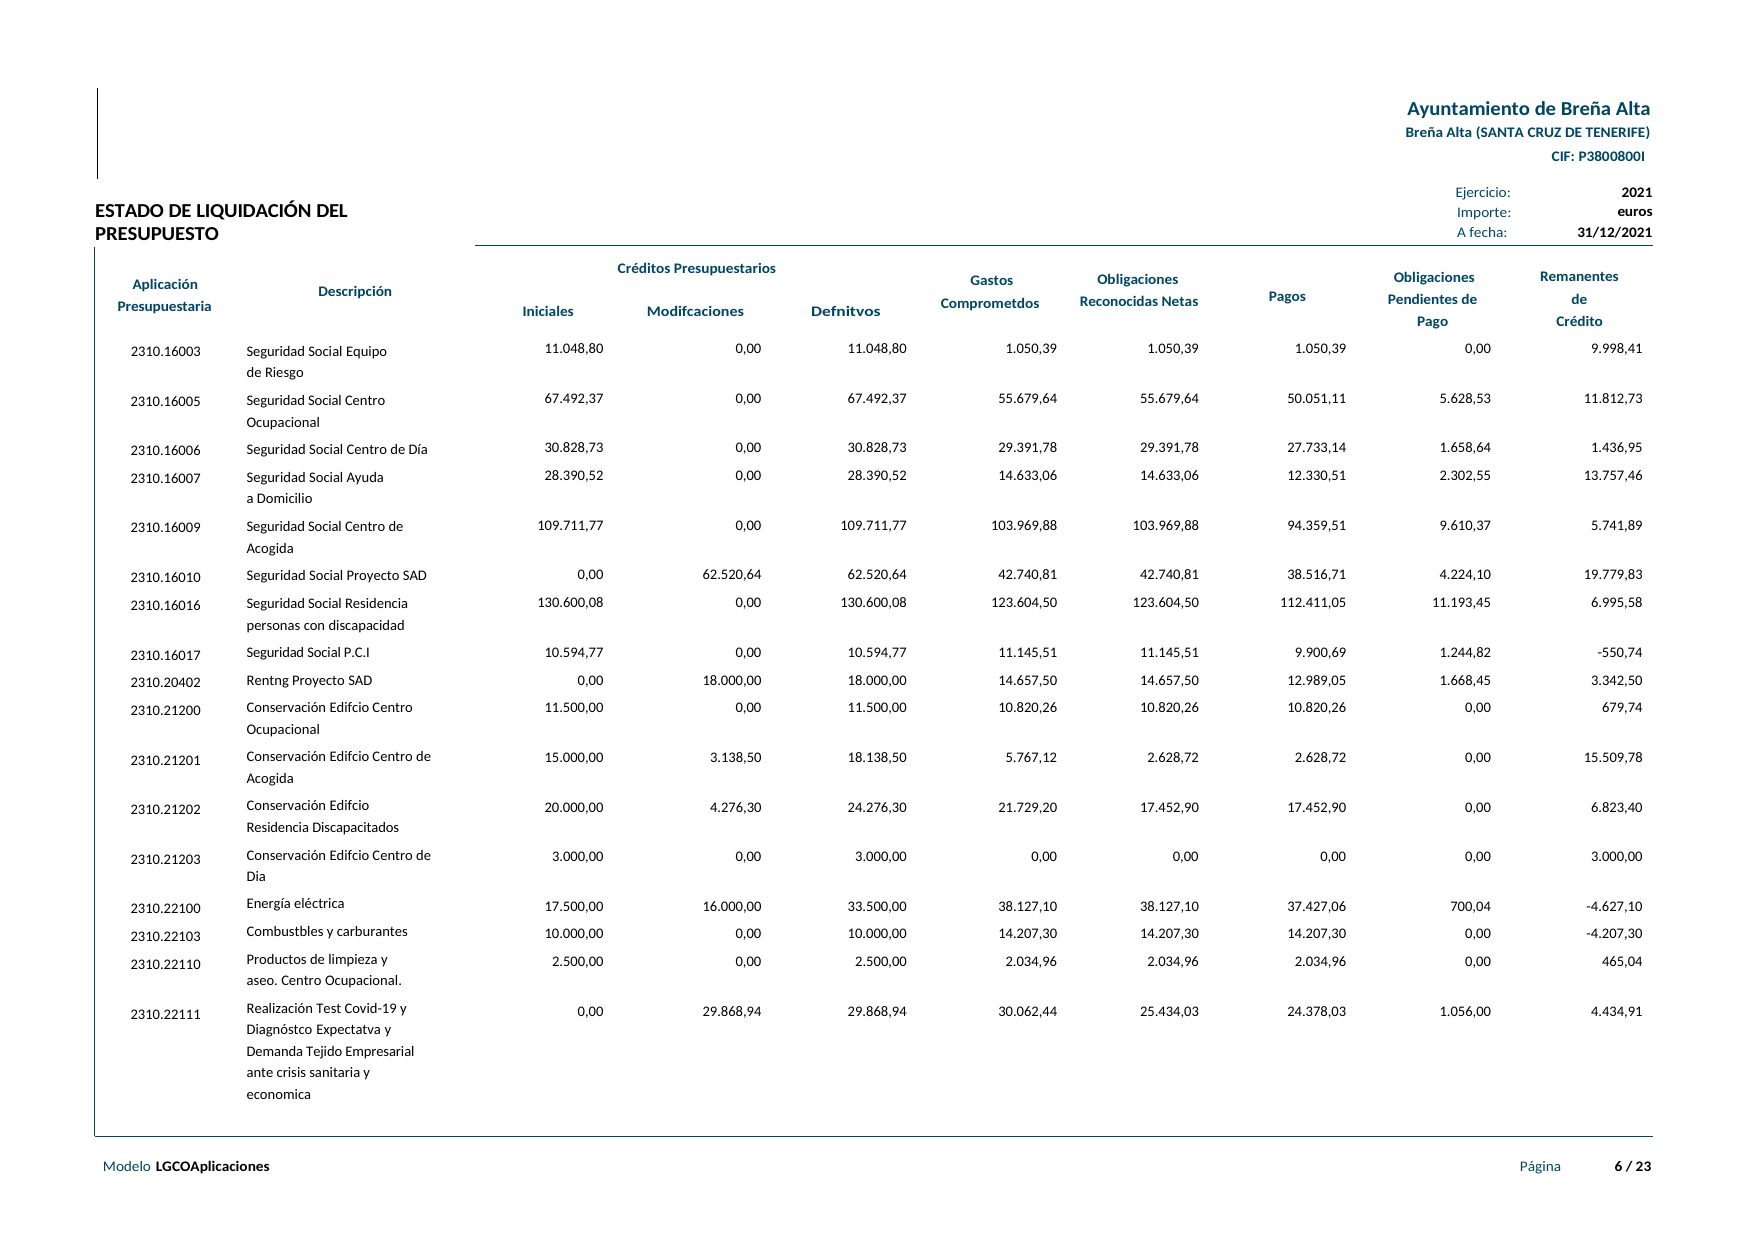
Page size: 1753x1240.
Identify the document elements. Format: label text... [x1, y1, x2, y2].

text 27.733,14 [1214, 439, 1346, 456]
text 17.452,90 [1214, 798, 1346, 816]
text Breña Alta (SANTA CRUZ DE TENERIFE) [98, 123, 1650, 141]
text 24.378,03 [1214, 1002, 1346, 1020]
text 38.516,71 [1214, 566, 1346, 583]
text 11.048,80 [474, 339, 603, 357]
text 2310.16003 [131, 342, 236, 360]
text 0,00 [474, 566, 603, 583]
text Pagos [1266, 287, 1308, 305]
text 0,00 [474, 1002, 603, 1020]
text Seguridad Social Centro de Acogida [246, 517, 405, 557]
text 2.034,96 [918, 953, 1057, 970]
text 38.127,10 [1065, 897, 1199, 915]
text 38.127,10 [918, 897, 1057, 915]
text Créditos Presupuestarios [617, 259, 918, 277]
text Obligaciones Pendientes de Pago [1387, 264, 1477, 330]
text 1.056,00 [1361, 1002, 1491, 1020]
text 2021 [1621, 183, 1655, 201]
text 2.034,96 [1214, 953, 1346, 970]
text 11.812,73 [1507, 389, 1642, 407]
text 67.492,37 [474, 389, 603, 407]
text 14.633,06 [918, 466, 1057, 484]
text -4.627,10 [1507, 897, 1642, 915]
text Modelo LGCOAplicaciones [103, 1158, 282, 1175]
text 3.138,50 [621, 748, 761, 766]
text 2310.16005 [130, 392, 236, 409]
text 2310.16016 [130, 596, 236, 614]
text Seguridad Social P.C.I Rentng Proyecto SAD [246, 643, 374, 689]
text 2310.16017 [130, 646, 236, 663]
text 30.062,44 [918, 1002, 1057, 1020]
text 103.969,88 [1065, 516, 1199, 534]
text -550,74 [1507, 643, 1642, 661]
text 0,00 [621, 643, 761, 661]
text 0,00 [621, 439, 761, 456]
text Página [1519, 1158, 1563, 1175]
text 55.679,64 [1065, 389, 1199, 407]
text 37.427,06 [1214, 897, 1346, 915]
text 17.500,00 [474, 897, 603, 915]
text Crédito [1539, 313, 1619, 330]
text 11.500,00 [474, 699, 603, 716]
text 29.391,78 [1065, 439, 1199, 456]
text 2.628,72 [1214, 748, 1346, 766]
text 55.679,64 [918, 389, 1057, 407]
text 0,00 [621, 925, 761, 943]
text Realización Test Covid-19 y Diagnóstco Expectatva y Demanda Tejido Empresarial ante crisis sanitaria y economica [246, 999, 416, 1103]
text 20.000,00 [474, 798, 603, 816]
text 0,00 [1361, 748, 1491, 766]
text 4.276,30 [621, 798, 761, 816]
text 2310.21200 [130, 701, 236, 719]
text Conservación Edifcio Centro de Dia [246, 846, 433, 885]
text 465,04 [1507, 953, 1642, 970]
text 11.145,51 [1065, 643, 1199, 661]
text Energía eléctrica Combustbles y carburantes [246, 895, 410, 940]
text 0,00 [621, 516, 761, 534]
text 28.390,52 [474, 466, 603, 484]
text 700,04 [1361, 897, 1491, 915]
text Aplicación Presupuestaria [117, 275, 214, 315]
text 67.492,37 [768, 389, 906, 407]
text Ayuntamiento de Breña Alta [98, 96, 1650, 121]
text 2310.22110 [130, 955, 236, 973]
text 29.868,94 [768, 1002, 906, 1020]
text Modifcaciones [647, 303, 768, 320]
text 2310.16006 [130, 441, 236, 459]
text 2310.21201 [130, 751, 236, 769]
text 11.500,00 [768, 699, 906, 716]
text 3.342,50 [1507, 671, 1642, 689]
text 0,00 [621, 339, 761, 357]
text 3.000,00 [1507, 847, 1642, 865]
text 10.820,26 [1214, 699, 1346, 716]
text Seguridad Social Proyecto SAD [246, 566, 474, 584]
text 10.820,26 [1065, 699, 1199, 716]
text 0,00 [621, 466, 761, 484]
text 2.302,55 [1361, 466, 1491, 484]
text 0,00 [1361, 798, 1491, 816]
text 130.600,08 [474, 593, 603, 611]
text 50.051,11 [1214, 389, 1346, 407]
text Seguridad Social Centro Ocupacional [246, 391, 387, 431]
text 9.610,37 [1361, 516, 1491, 534]
text 15.509,78 [1507, 748, 1642, 766]
text 16.000,00 [621, 897, 761, 915]
text 0,00 [1361, 953, 1491, 970]
text 12.330,51 [1214, 466, 1346, 484]
text 2310.22111 [130, 1005, 236, 1023]
text 2310.22100 [130, 900, 236, 917]
text 2310.16009 [130, 519, 236, 537]
text 14.657,50 [1065, 671, 1199, 689]
text 1.050,39 [1214, 339, 1346, 357]
text 1.658,64 [1361, 439, 1491, 456]
text 13.757,46 [1507, 466, 1642, 484]
text 29.391,78 [918, 439, 1057, 456]
text 0,00 [621, 699, 761, 716]
text -4.207,30 [1507, 925, 1642, 943]
text 94.359,51 [1214, 516, 1346, 534]
text 10.820,26 [918, 699, 1057, 716]
text 4.434,91 [1507, 1002, 1642, 1020]
text 18.000,00 [621, 671, 761, 689]
text 42.740,81 [1065, 566, 1199, 583]
text 2310.16007 [130, 469, 236, 487]
text Obligaciones Reconocidas Netas [1079, 270, 1200, 310]
text 123.604,50 [918, 593, 1057, 611]
text 109.711,77 [768, 516, 907, 534]
text 2310.21202 [130, 801, 236, 818]
text 15.000,00 [474, 748, 603, 766]
text 18.000,00 [768, 671, 906, 689]
text Conservación Edifcio Centro de Acogida [246, 748, 433, 787]
text Remanentes de [1539, 267, 1619, 308]
text 14.207,30 [918, 925, 1057, 943]
text 11.193,45 [1361, 593, 1491, 611]
text 11.048,80 [768, 339, 906, 357]
text 9.998,41 [1507, 339, 1642, 357]
text Productos de limpieza y aseo. Centro Ocupacional. [246, 950, 421, 989]
text 2.628,72 [1065, 748, 1199, 766]
text 19.779,83 [1507, 566, 1642, 583]
text 2.500,00 [768, 953, 906, 970]
text 17.452,90 [1065, 798, 1199, 816]
text 62.520,64 [768, 566, 906, 583]
text 0,00 [474, 671, 603, 689]
text 30.828,73 [768, 439, 906, 456]
text 679,74 [1507, 699, 1642, 716]
text 28.390,52 [768, 466, 906, 484]
text 10.000,00 [768, 925, 906, 943]
text 6.823,40 [1507, 798, 1642, 816]
text 0,00 [1361, 339, 1491, 357]
text 1.436,95 [1507, 439, 1642, 456]
text 14.657,50 [918, 671, 1057, 689]
text 6 / 23 [1614, 1157, 1653, 1175]
text 130.600,08 [768, 593, 907, 611]
text 0,00 [621, 389, 761, 407]
text 0,00 [1361, 925, 1491, 943]
text Seguridad Social Centro de Día [246, 440, 474, 458]
text 0,00 [621, 953, 761, 970]
text 24.276,30 [768, 798, 906, 816]
text 109.711,77 [474, 516, 603, 534]
text 33.500,00 [768, 897, 906, 915]
text 0,00 [1065, 847, 1198, 865]
text 2.500,00 [474, 953, 603, 970]
text Conservación Edifcio Centro Ocupacional [246, 698, 415, 738]
text 42.740,81 [918, 566, 1057, 583]
text 123.604,50 [1065, 593, 1199, 611]
text Iniciales [522, 303, 621, 320]
text 3.000,00 [768, 847, 906, 865]
text 1.050,39 [918, 339, 1057, 357]
text 10.594,77 [474, 643, 603, 661]
text ESTADO DE LIQUIDACIÓN DEL PRESUPUESTO [95, 199, 475, 245]
text 25.434,03 [1065, 1002, 1199, 1020]
text 21.729,20 [918, 798, 1057, 816]
text 1.244,82 [1361, 643, 1491, 661]
text 2310.20402 [130, 673, 236, 691]
text 2.034,96 [1065, 953, 1199, 970]
text 6.995,58 [1507, 593, 1642, 611]
text 5.628,53 [1361, 389, 1491, 407]
text Descripción [316, 282, 394, 300]
text 5.767,12 [918, 748, 1057, 766]
text 0,00 [621, 847, 761, 865]
text 0,00 [1214, 847, 1346, 865]
text 103.969,88 [918, 516, 1057, 534]
text 4.224,10 [1361, 566, 1491, 583]
text 62.520,64 [621, 566, 761, 583]
text CIF: P3800800I [98, 147, 1645, 165]
text Gastos Comprometdos [941, 271, 1065, 312]
text 0,00 [918, 847, 1057, 865]
text Seguridad Social Residencia personas con discapacidad [246, 594, 410, 633]
text 14.633,06 [1065, 466, 1199, 484]
text Ejercicio: Importe: A fecha: [1455, 183, 1512, 241]
text 12.989,05 [1214, 671, 1346, 689]
text 14.207,30 [1214, 925, 1346, 943]
text 112.411,05 [1214, 593, 1346, 611]
text 18.138,50 [768, 748, 906, 766]
text 14.207,30 [1065, 925, 1199, 943]
text 9.900,69 [1214, 643, 1346, 661]
text Conservación Edifcio Residencia Discapacitados [246, 797, 400, 836]
text 5.741,89 [1507, 516, 1642, 534]
text Defnitvos [811, 303, 918, 320]
text 10.000,00 [474, 925, 603, 943]
text 10.594,77 [768, 643, 906, 661]
text 2310.22103 [130, 927, 236, 945]
text Seguridad Social Equipo de Riesgo [246, 342, 405, 382]
text 3.000,00 [474, 847, 603, 865]
text 0,00 [1361, 847, 1491, 865]
text Seguridad Social Ayuda a Domicilio [246, 468, 394, 508]
text euros 31/12/2021 [1577, 203, 1654, 241]
text 29.868,94 [621, 1002, 761, 1020]
text 0,00 [621, 593, 761, 611]
text 1.668,45 [1361, 671, 1491, 689]
text 2310.21203 [130, 850, 236, 868]
text 30.828,73 [474, 439, 603, 456]
text 11.145,51 [918, 643, 1057, 661]
text 0,00 [1361, 699, 1491, 716]
text 2310.16010 [130, 568, 236, 586]
text 1.050,39 [1065, 339, 1199, 357]
